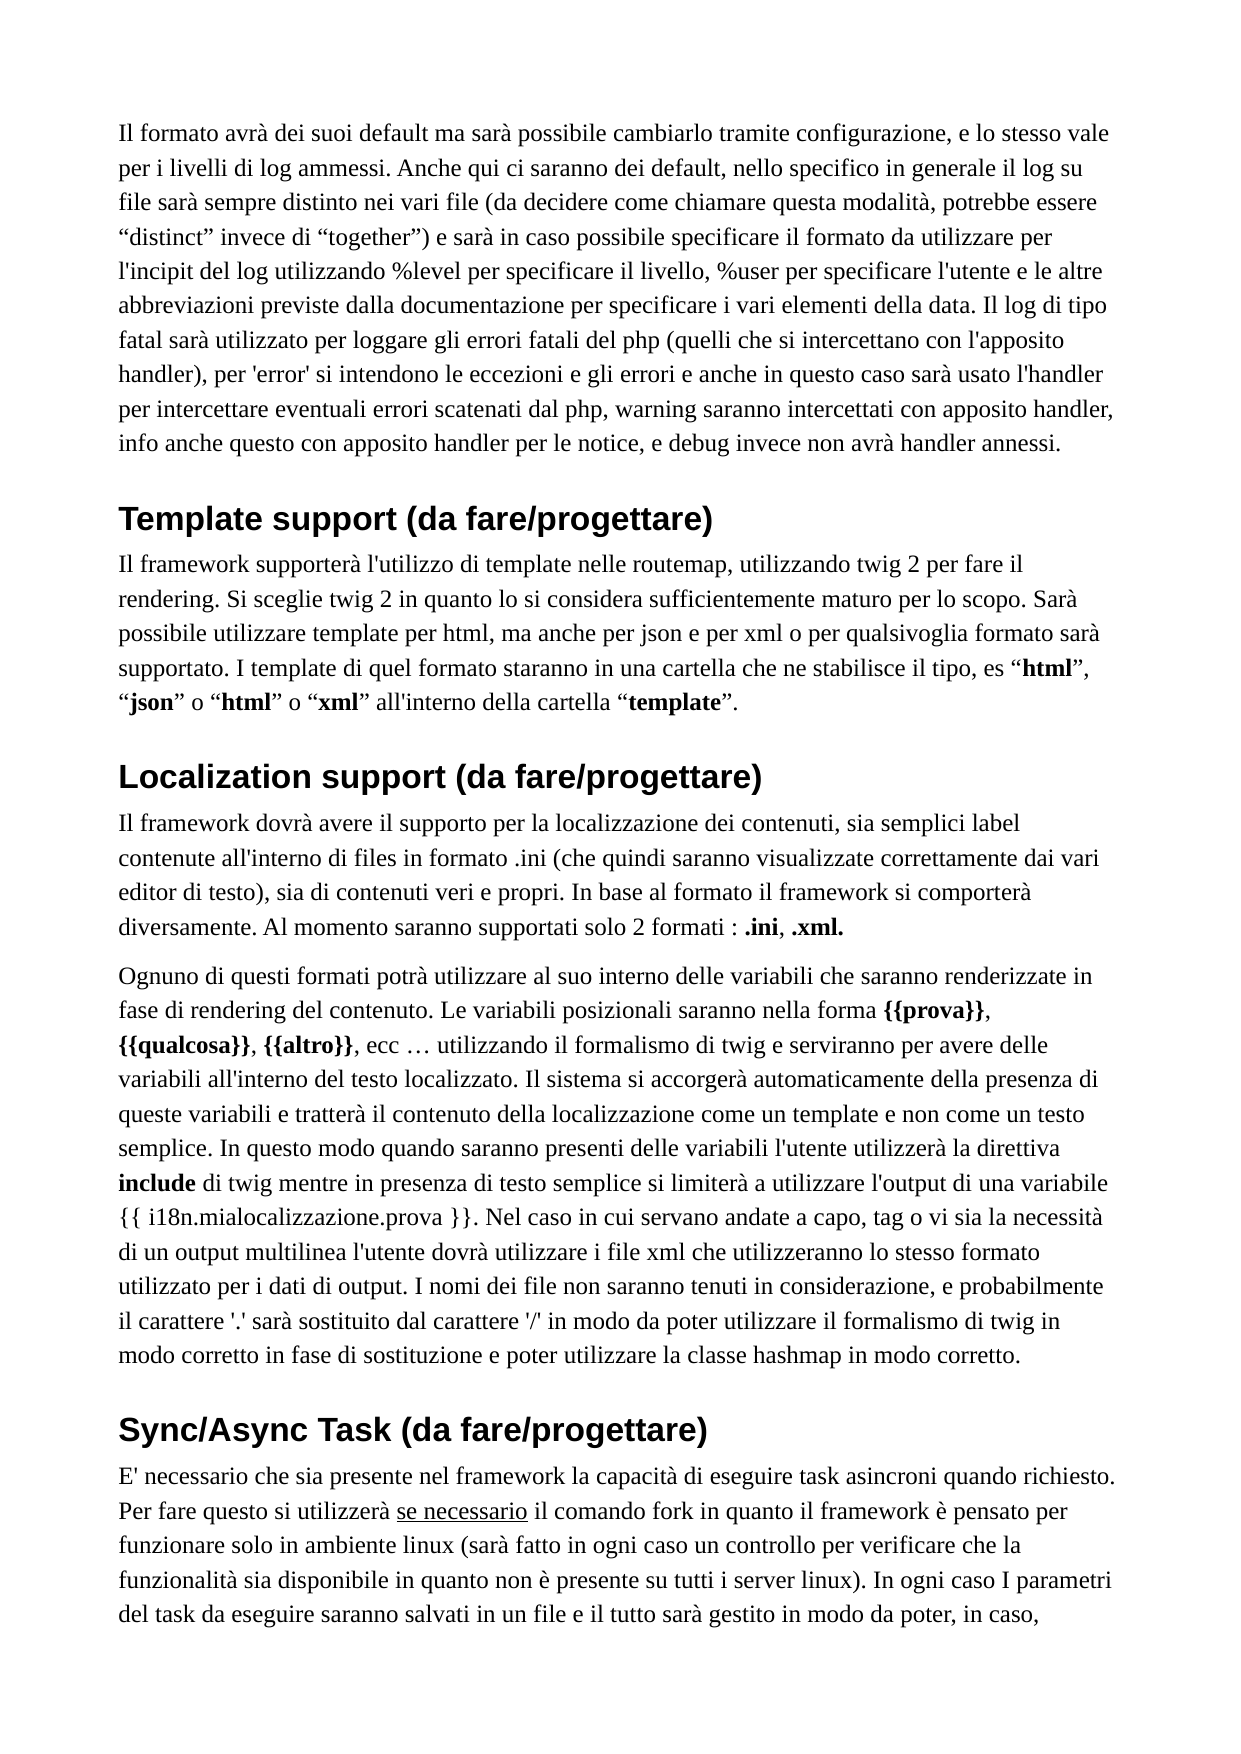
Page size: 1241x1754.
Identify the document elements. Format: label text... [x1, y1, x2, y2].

text Il formato avrà dei suoi default ma sarà possibile cambiarlo tramite configurazione, e lo stesso vale per i livelli di log ammessi. Anche qui ci saranno dei default, nello specifico in generale il log su file sarà sempre distinto nei vari file (da decidere come chiamare questa modalità, potrebbe essere “distinct” invece di “together”) e sarà in caso possibile specificare il formato da utilizzare per l'incipit del log utilizzando %level per specificare il livello, %user per specificare l'utente e le altre abbreviazioni previste dalla documentazione per specificare i vari elementi della data. Il log di tipo fatal sarà utilizzato per loggare gli errori fatali del php (quelli che si intercettano con l'apposito handler), per 'error' si intendono le eccezioni e gli errori e anche in questo caso sarà usato l'handler per intercettare eventuali errori scatenati dal php, warning saranno intercettati con apposito handler, info anche questo con apposito handler per le notice, e debug invece non avrà handler annessi. [118, 118, 1122, 457]
text Il framework dovrà avere il supporto per la localizzazione dei contenuti, sia semplici label contenute all'interno di files in formato .ini (che quindi saranno visualizzate correttamente dai vari editor di testo), sia di contenuti veri e propri. In base al formato il framework si comporterà diversamente. Al momento saranno supportati solo 2 formati : .ini, .xml. [118, 808, 1122, 941]
text E' necessario che sia presente nel framework la capacità di eseguire task asincroni quando richiesto. Per fare questo si utilizzerà se necessario il comando fork in quanto il framework è pensato per funzionare solo in ambiente linux (sarà fatto in ogni caso un controllo per verificare che la funzionalità sia disponibile in quanto non è presente su tutti i server linux). In ogni caso I parametri del task da eseguire saranno salvati in un file e il tutto sarà gestito in modo da poter, in caso, [118, 1461, 1122, 1628]
subtitle Sync/Async Task (da fare/progettare) [118, 1410, 1122, 1449]
text Ognuno di questi formati potrà utilizzare al suo interno delle variabili che saranno renderizzate in fase di rendering del contenuto. Le variabili posizionali saranno nella forma {{prova}}, {{qualcosa}}, {{altro}}, ecc … utilizzando il formalismo di twig e serviranno per avere delle variabili all'interno del testo localizzato. Il sistema si accorgerà automaticamente della presenza di queste variabili e tratterà il contenuto della localizzazione come un template e non come un testo semplice. In questo modo quando saranno presenti delle variabili l'utente utilizzerà la direttiva include di twig mentre in presenza di testo semplice si limiterà a utilizzare l'output di una variabile {{ i18n.mialocalizzazione.prova }}. Nel caso in cui servano andate a capo, tag o vi sia la necessità di un output multilinea l'utente dovrà utilizzare i file xml che utilizzeranno lo stesso formato utilizzato per i dati di output. I nomi dei file non saranno tenuti in considerazione, e probabilmente il carattere '.' sarà sostituito dal carattere '/' in modo da poter utilizzare il formalismo di twig in modo corretto in fase di sostituzione e poter utilizzare la classe hashmap in modo corretto. [118, 961, 1122, 1369]
subtitle Localization support (da fare/progettare) [118, 757, 1122, 796]
subtitle Template support (da fare/progettare) [118, 498, 1122, 537]
text Il framework supporterà l'utilizzo di template nelle routemap, utilizzando twig 2 per fare il rendering. Si sceglie twig 2 in quanto lo si considera sufficientemente maturo per lo scopo. Sarà possibile utilizzare template per html, ma anche per json e per xml o per qualsivoglia formato sarà supportato. I template di quel formato staranno in una cartella che ne stabilisce il tipo, es “html”, “json” o “html” o “xml” all'interno della cartella “template”. [118, 549, 1122, 716]
